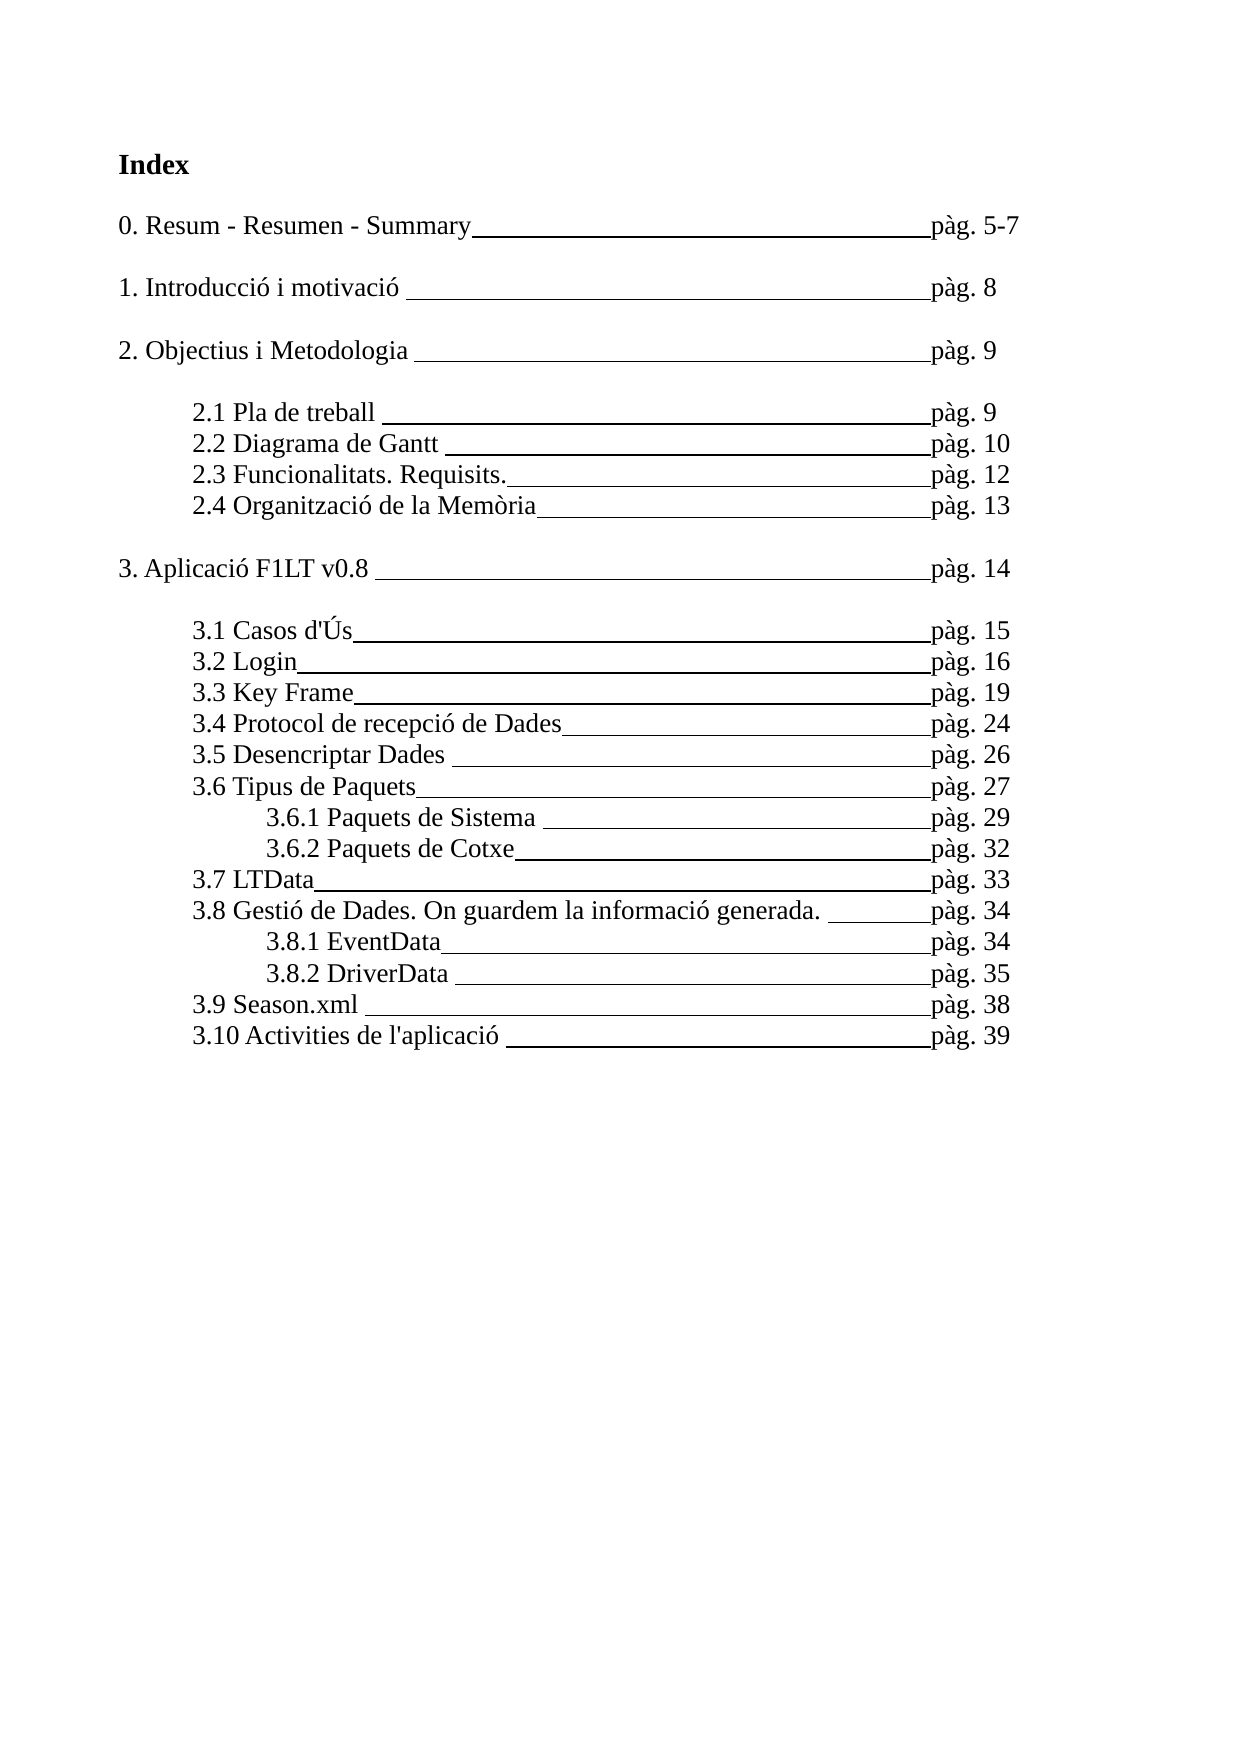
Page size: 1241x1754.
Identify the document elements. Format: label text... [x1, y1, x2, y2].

text 3.9 Season.xml pàg. 38 [118, 988, 1122, 1019]
text 2. Objectius i Metodologia pàg. 9 [118, 334, 1122, 365]
text 3.1 Casos d'Ús pàg. 15 [118, 614, 1122, 645]
text 3.8.2 DriverData pàg. 35 [118, 957, 1122, 988]
text Index [118, 147, 1122, 180]
text 3.3 Key Frame pàg. 19 [118, 676, 1122, 707]
text 3.6.1 Paquets de Sistema pàg. 29 [118, 801, 1122, 832]
text 2.4 Organització de la Memòria pàg. 13 [118, 489, 1122, 521]
text 3.10 Activities de l'aplicació pàg. 39 [118, 1019, 1122, 1050]
text 3.4 Protocol de recepció de Dades pàg. 24 [118, 707, 1122, 739]
text 3.8 Gestió de Dades. On guardem la informació generada. pàg. 34 [118, 894, 1122, 926]
text 0. Resum - Resumen - Summary pàg. 5-7 [118, 209, 1122, 240]
text 2.2 Diagrama de Gantt pàg. 10 [118, 427, 1122, 458]
text 3.6 Tipus de Paquets pàg. 27 [118, 770, 1122, 801]
text 1. Introducció i motivació pàg. 8 [118, 271, 1122, 303]
text 3.8.1 EventData pàg. 34 [118, 926, 1122, 957]
text 2.3 Funcionalitats. Requisits. pàg. 12 [118, 458, 1122, 489]
text 3.7 LTData pàg. 33 [118, 863, 1122, 894]
text 3. Aplicació F1LT v0.8 pàg. 14 [118, 552, 1122, 583]
text 3.5 Desencriptar Dades pàg. 26 [118, 739, 1122, 770]
text 3.6.2 Paquets de Cotxe pàg. 32 [118, 832, 1122, 863]
text 3.2 Login pàg. 16 [118, 645, 1122, 676]
text 2.1 Pla de treball pàg. 9 [118, 396, 1122, 427]
